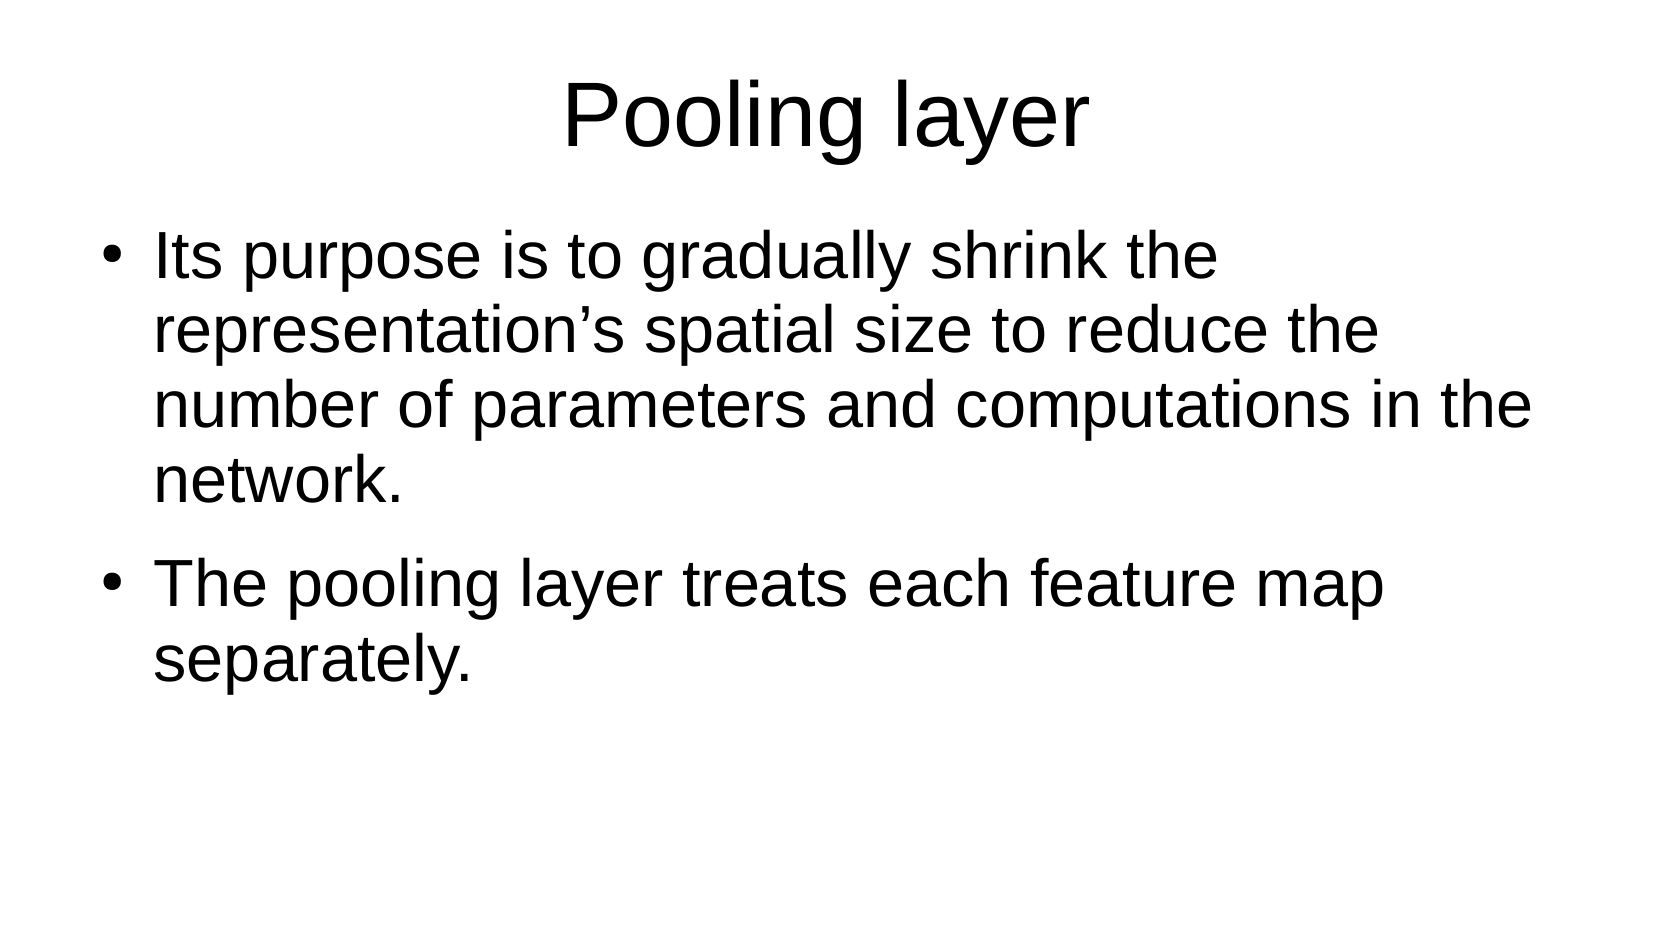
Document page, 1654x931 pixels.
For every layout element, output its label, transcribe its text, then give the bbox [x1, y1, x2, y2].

list Its purpose is to gradually shrink the representation’s spatial size to reduce the number of parameters and computations in the network. The pooling layer treats each feature map separately. [82, 217, 1571, 758]
title Pooling layer [82, 37, 1571, 193]
